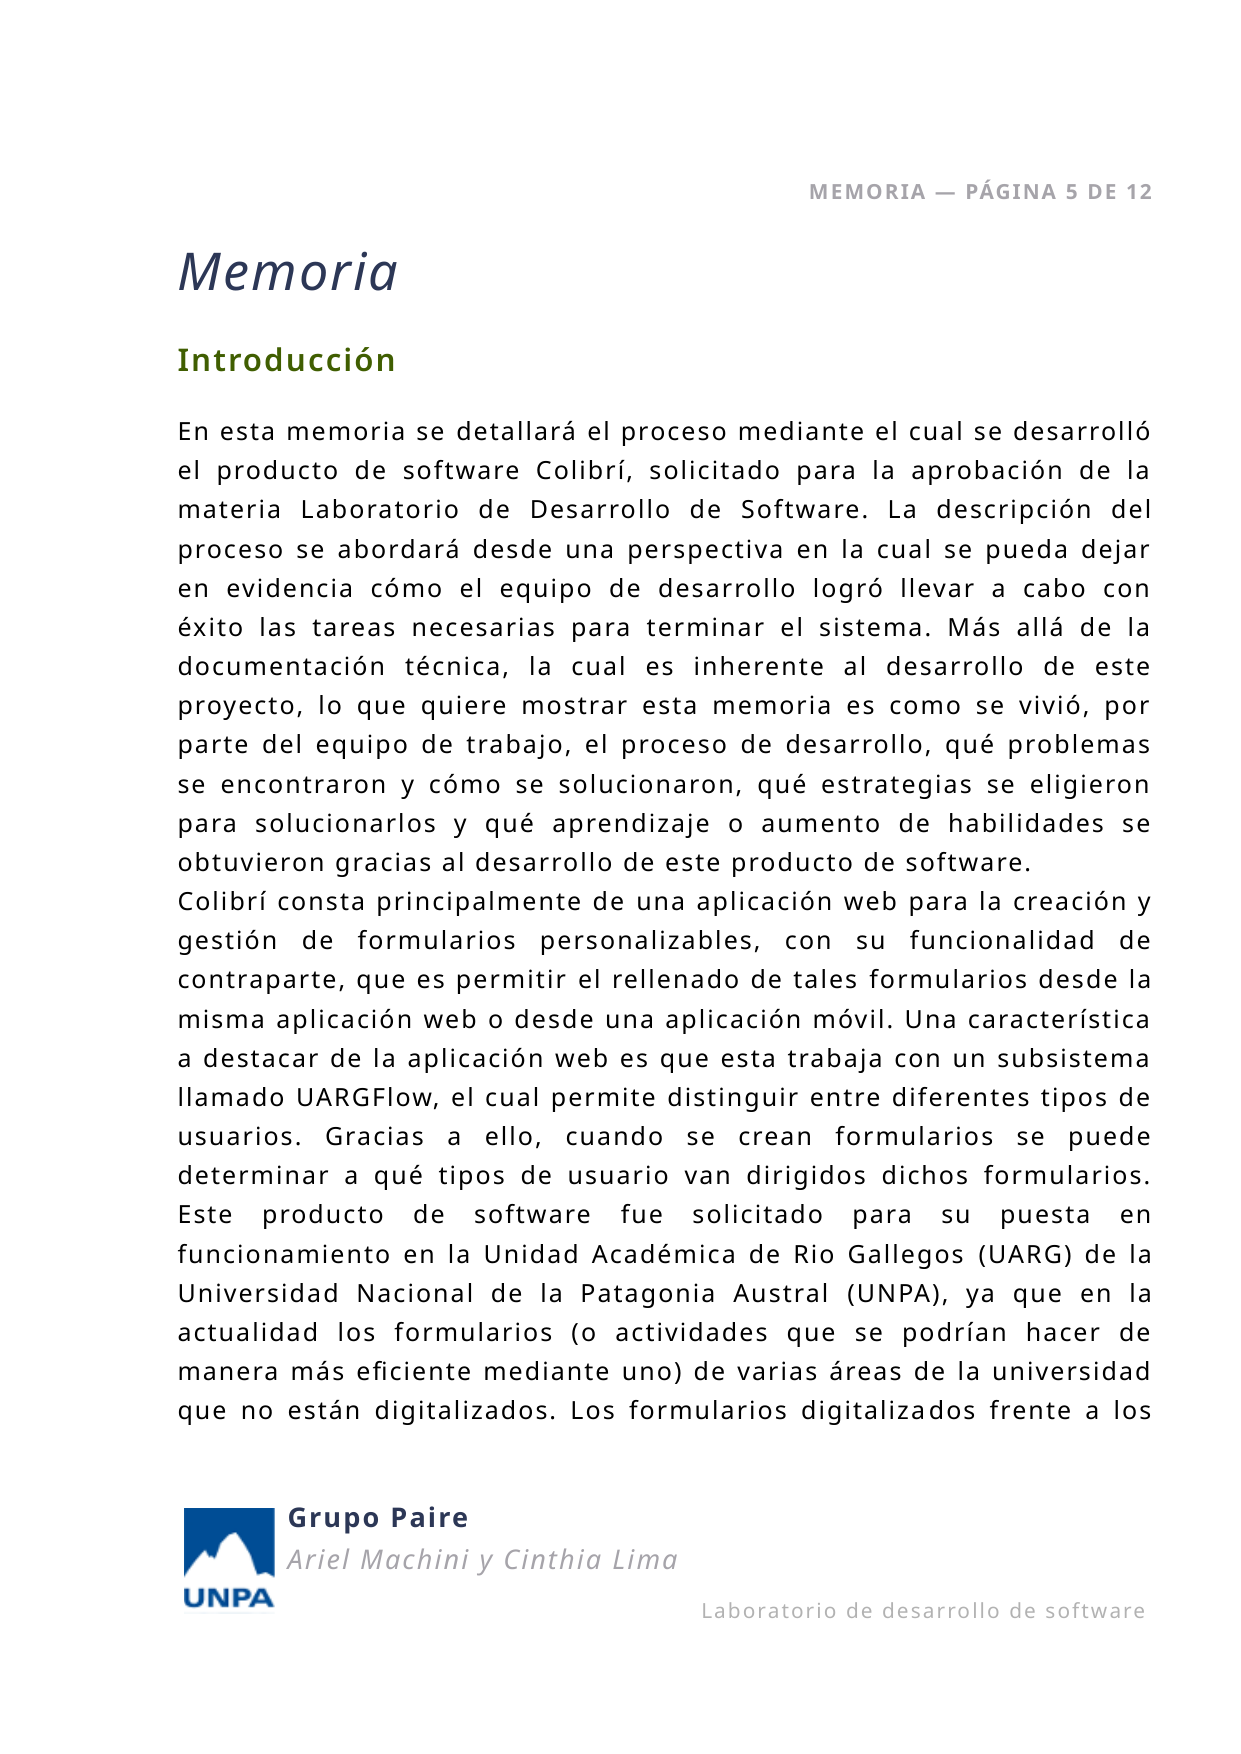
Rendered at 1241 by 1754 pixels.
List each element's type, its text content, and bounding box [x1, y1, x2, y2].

text En esta memoria se detallará el proceso mediante el cual se desarrolló el producto de software Colibrí, solicitado para la aprobación de la materia Laboratorio de Desarrollo de Software. La descripción del proceso se abordará desde una perspectiva en la cual se pueda dejar en evidencia cómo el equipo de desarrollo logró llevar a cabo con éxito las tareas necesarias para terminar el sistema. Más allá de la documentación técnica, la cual es inherente al desarrollo de este proyecto, lo que quiere mostrar esta memoria es como se vivió, por parte del equipo de trabajo, el proceso de desarrollo, qué problemas se encontraron y cómo se solucionaron, qué estrategias se eligieron para solucionarlos y qué aprendizaje o aumento de habilidades se obtuvieron gracias al desarrollo de este producto de software. [177, 414, 1152, 879]
subtitle Introducción [177, 337, 1152, 380]
text Colibrí consta principalmente de una aplicación web para la creación y gestión de formularios personalizables, con su funcionalidad de contraparte, que es permitir el rellenado de tales formularios desde la misma aplicación web o desde una aplicación móvil. Una característica a destacar de la aplicación web es que esta trabaja con un subsistema llamado UARGFlow, el cual permite distinguir entre diferentes tipos de usuarios. Gracias a ello, cuando se crean formularios se puede determinar a qué tipos de usuario van dirigidos dichos formularios. Este producto de software fue solicitado para su puesta en funcionamiento en la Unidad Académica de Rio Gallegos (UARG) de la Universidad Nacional de la Patagonia Austral (UNPA), ya que en la actualidad los formularios (o actividades que se podrían hacer de manera más eficiente mediante uno) de varias áreas de la universidad que no están digitalizados. Los formularios digitalizados frente a los [177, 884, 1152, 1427]
text Memoria [177, 235, 1152, 306]
picture [184, 1508, 275, 1614]
